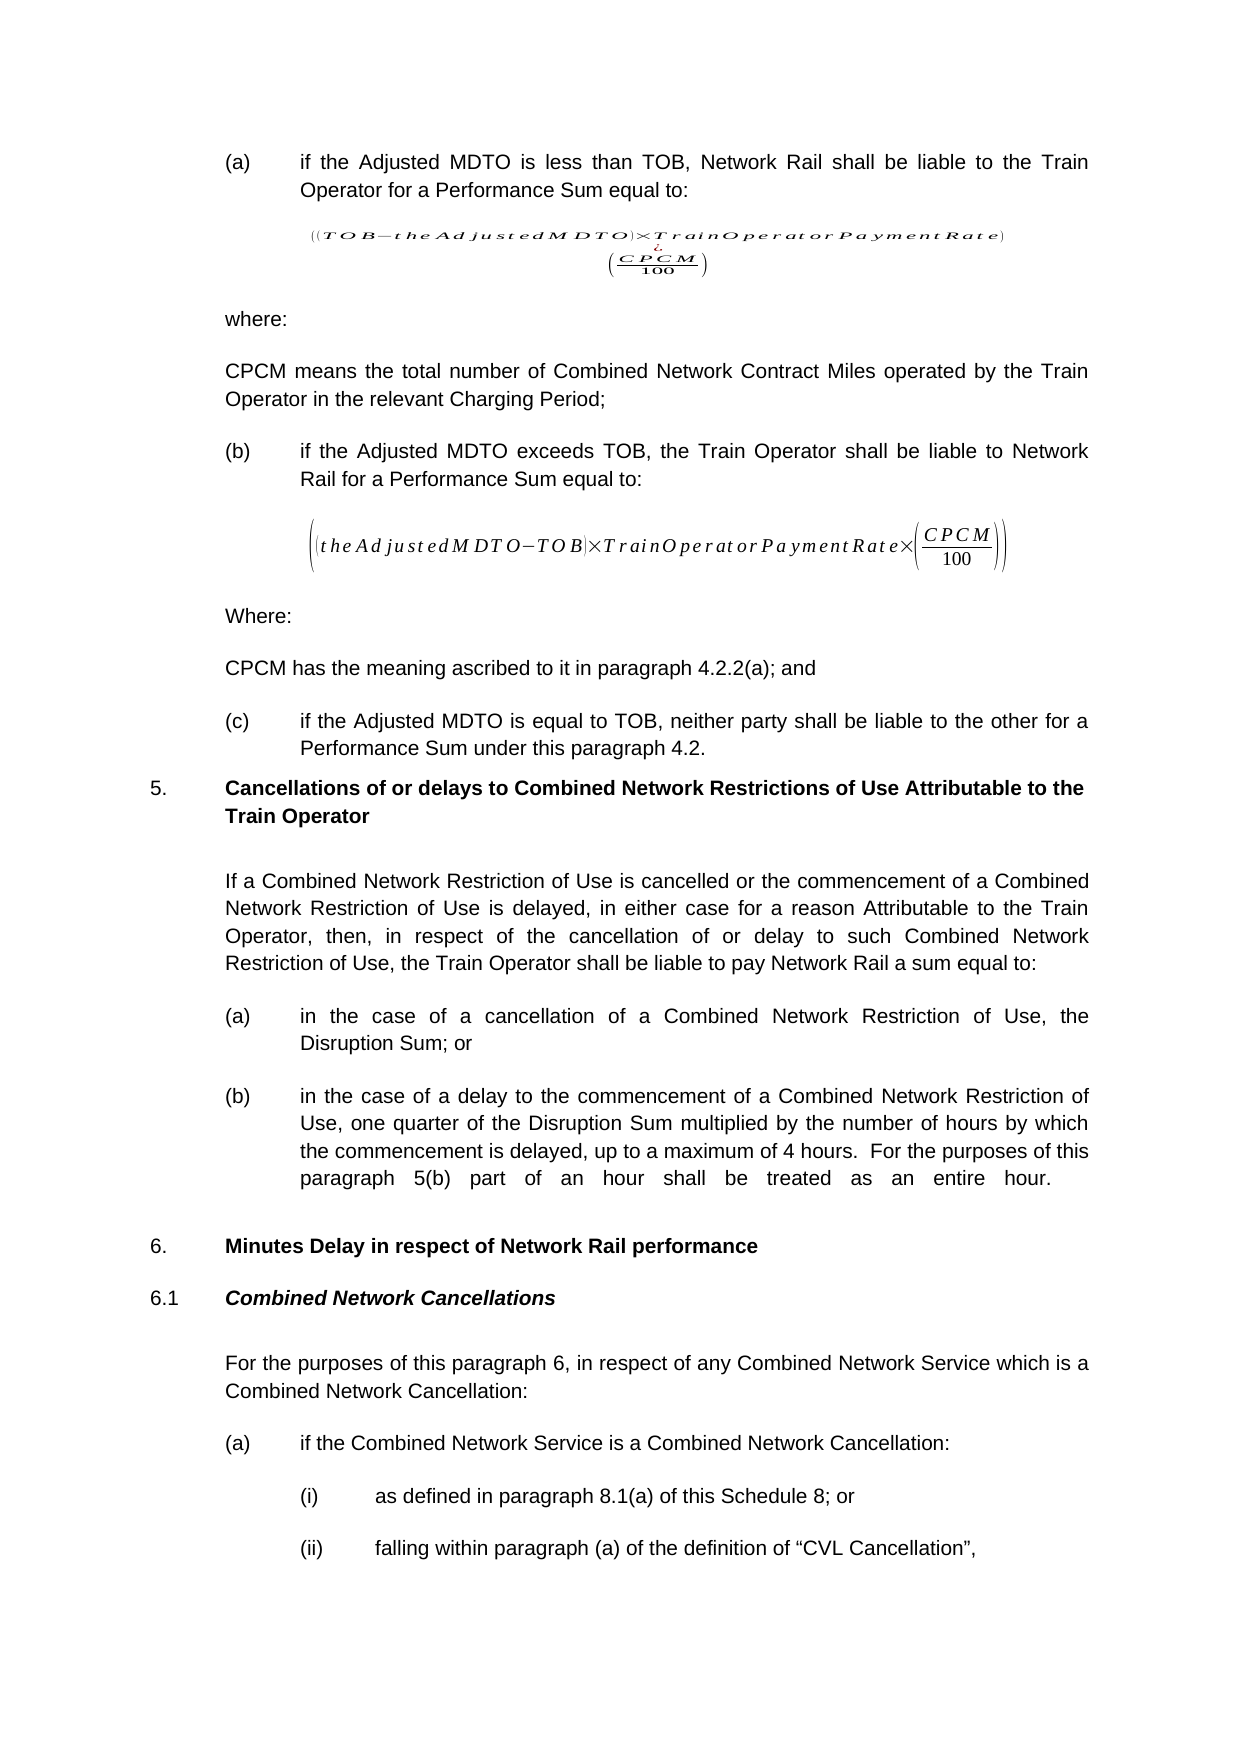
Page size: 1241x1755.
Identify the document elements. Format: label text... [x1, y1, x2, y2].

text (ii) falling within paragraph (a) of the definition of “CVL Cancellation”, [225, 1536, 1090, 1560]
text CPCM has the meaning ascribed to it in paragraph 4.2.2(a); and [225, 656, 1090, 680]
text (b) in the case of a delay to the commencement of a Combined Network Restriction of Use, one quarter of the Disruption Sum multiplied by the number of hours by which the commencement is delayed, up to a maximum of 4 hours. For the purposes of this paragraph 5(b) part of an hour shall be treated as an entire hour. [225, 1084, 1090, 1218]
text Where: [225, 604, 1090, 628]
text For the purposes of this paragraph 6, in respect of any Combined Network Service which is a Combined Network Cancellation: [225, 1351, 1090, 1403]
text (a) if the Adjusted MDTO is less than TOB, Network Rail shall be liable to the Train Operator for a Performance Sum equal to: [225, 150, 1090, 201]
text (a) in the case of a cancellation of a Combined Network Restriction of Use, the Disruption Sum; or [225, 1004, 1090, 1055]
text (i) as defined in paragraph 8.1(a) of this Schedule 8; or [225, 1484, 1090, 1508]
text CPCM means the total number of Combined Network Contract Miles operated by the Train Operator in the relevant Charging Period; [225, 359, 1090, 410]
text (b) if the Adjusted MDTO exceeds TOB, the Train Operator shall be liable to Network Rail for a Performance Sum equal to: [225, 439, 1090, 490]
text (a) if the Combined Network Service is a Combined Network Cancellation: [225, 1431, 1090, 1455]
text where: [225, 306, 1090, 330]
text If a Combined Network Restriction of Use is cancelled or the commencement of a Combined Network Restriction of Use is delayed, in either case for a reason Attributable to the Train Operator, then, in respect of the cancellation of or delay to such Combined Network Restriction of Use, the Train Operator shall be liable to pay Network Rail a sum equal to: [225, 869, 1090, 975]
list Minutes Delay in respect of Network Rail performance [150, 1234, 1090, 1258]
list Combined Network Cancellations [150, 1286, 1090, 1310]
list Cancellations of or delays to Combined Network Restrictions of Use Attributable to the Train Operator [150, 776, 1090, 828]
text (c) if the Adjusted MDTO is equal to TOB, neither party shall be liable to the other for a Performance Sum under this paragraph 4.2. [225, 709, 1090, 760]
